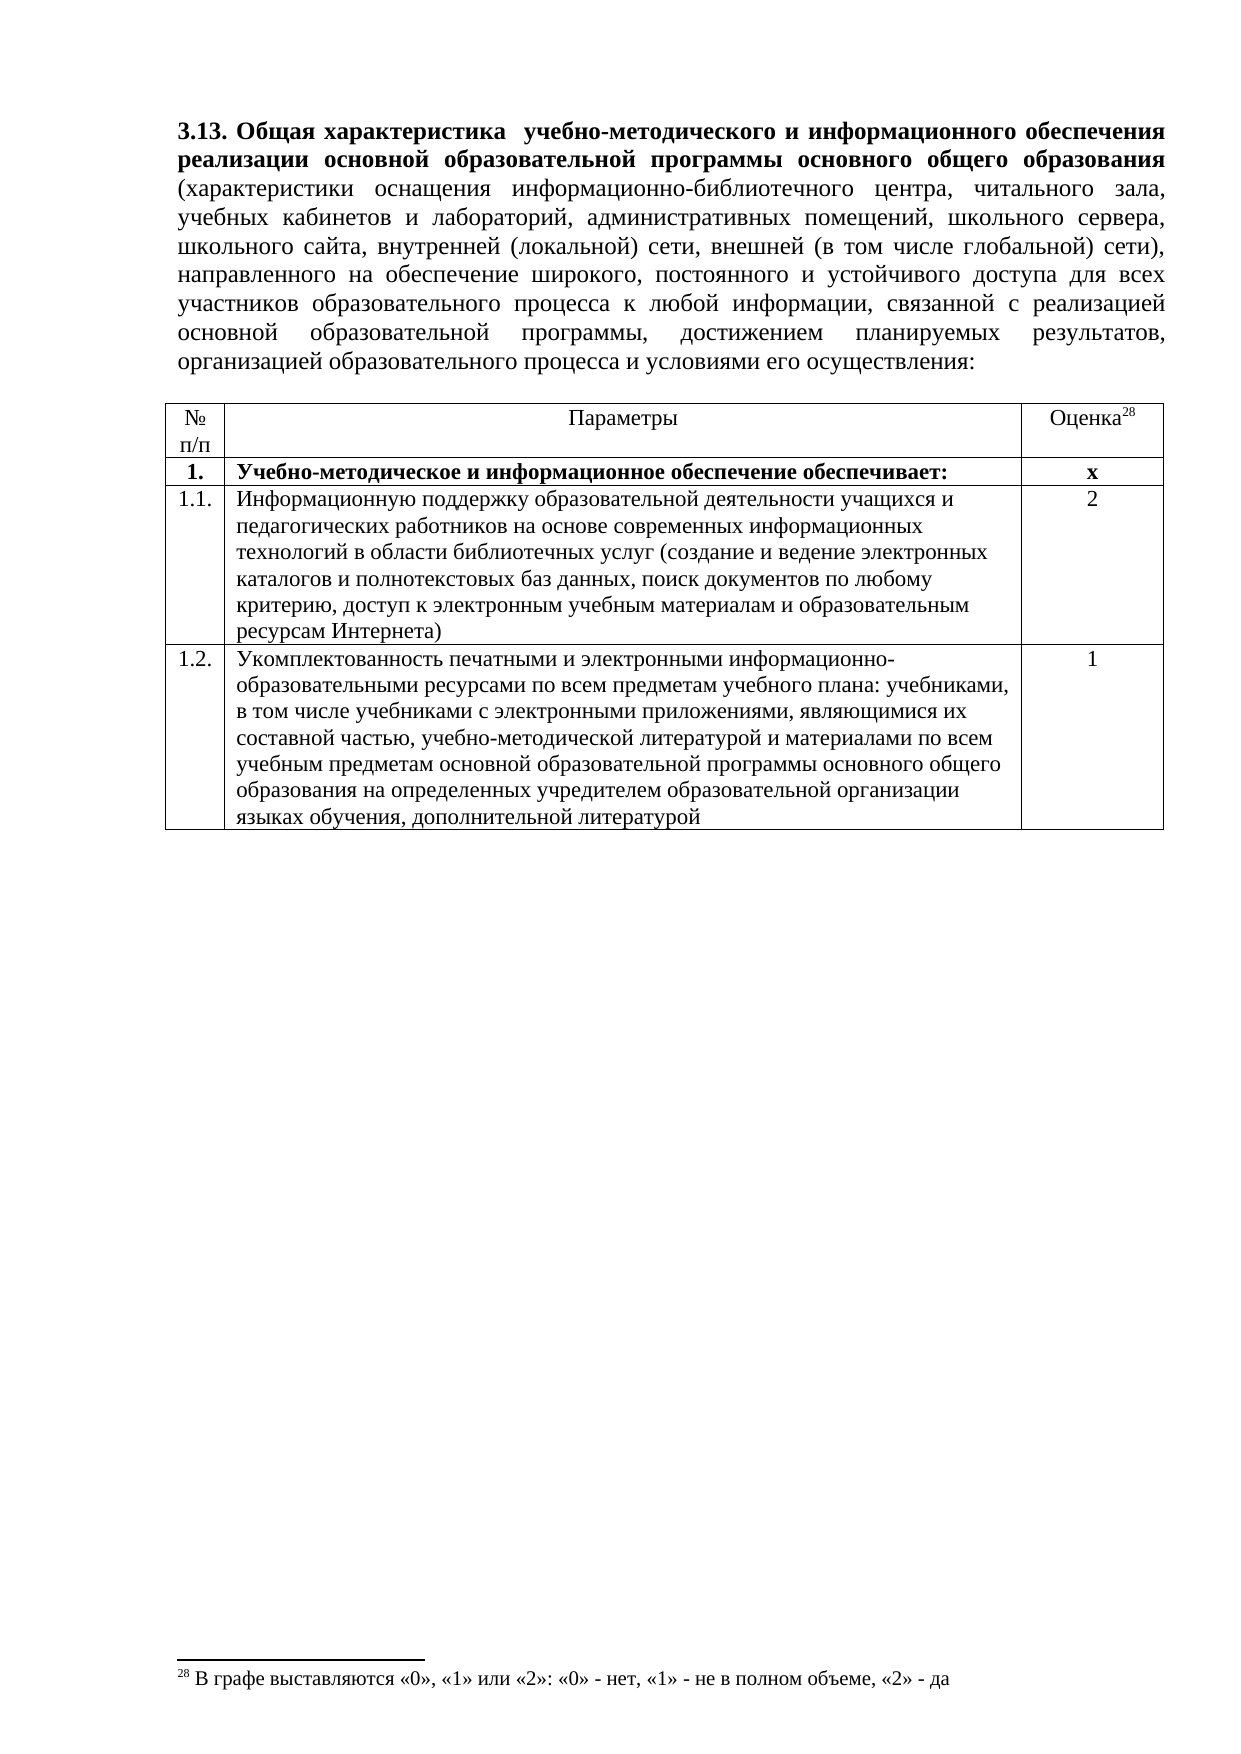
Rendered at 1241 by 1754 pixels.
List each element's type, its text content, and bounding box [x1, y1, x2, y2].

table_header Оценка [1022, 404, 1163, 457]
table_cell 1. [166, 458, 224, 484]
table_cell Информационную поддержку образовательной деятельности учащихся и педагогических работников на основе современных информационных технологий в области библиотечных услуг (создание и ведение электронных каталогов и полнотекстовых баз данных, поиск документов по любому критерию, доступ к электронным учебным материалам и образовательным ресурсам Интернета) [225, 486, 1021, 644]
table_cell 1.1. [166, 486, 224, 644]
table_cell Укомплектованность печатными и электронными информационно- образовательными ресурсами по всем предметам учебного плана: учебниками, в том числе учебниками с электронными приложениями, являющимися их составной частью, учебно-методической литературой и материалами по всем учебным предметам основной образовательной программы основного общего образования на определенных учредителем образовательной организации языках обучения, дополнительной литературой [225, 645, 1021, 829]
table_header № п/п [166, 404, 224, 457]
table_cell 2 [1022, 486, 1163, 644]
table_cell Учебно-методическое и информационное обеспечение обеспечивает: [225, 458, 1021, 484]
table_header Параметры [225, 404, 1021, 457]
table_cell 1.2. [166, 645, 224, 829]
table_cell х [1022, 458, 1163, 484]
table_cell 1 [1022, 645, 1163, 829]
text 3.13. Общая характеристика учебно-методического и информационного обеспечения реализации основной образовательной программы основного общего образования (характеристики оснащения информационно-библиотечного центра, читального зала, учебных кабинетов и лабораторий, административных помещений, школьного сервера, школьного сайта, внутренней (локальной) сети, внешней (в том числе глобальной) сети), направленного на обеспечение широкого, постоянного и устойчивого доступа для всех участников образовательного процесса к любой информации, связанной с реализацией основной образовательной программы, достижением планируемых результатов, организацией образовательного процесса и условиями его осуществления: [177, 116, 1166, 374]
